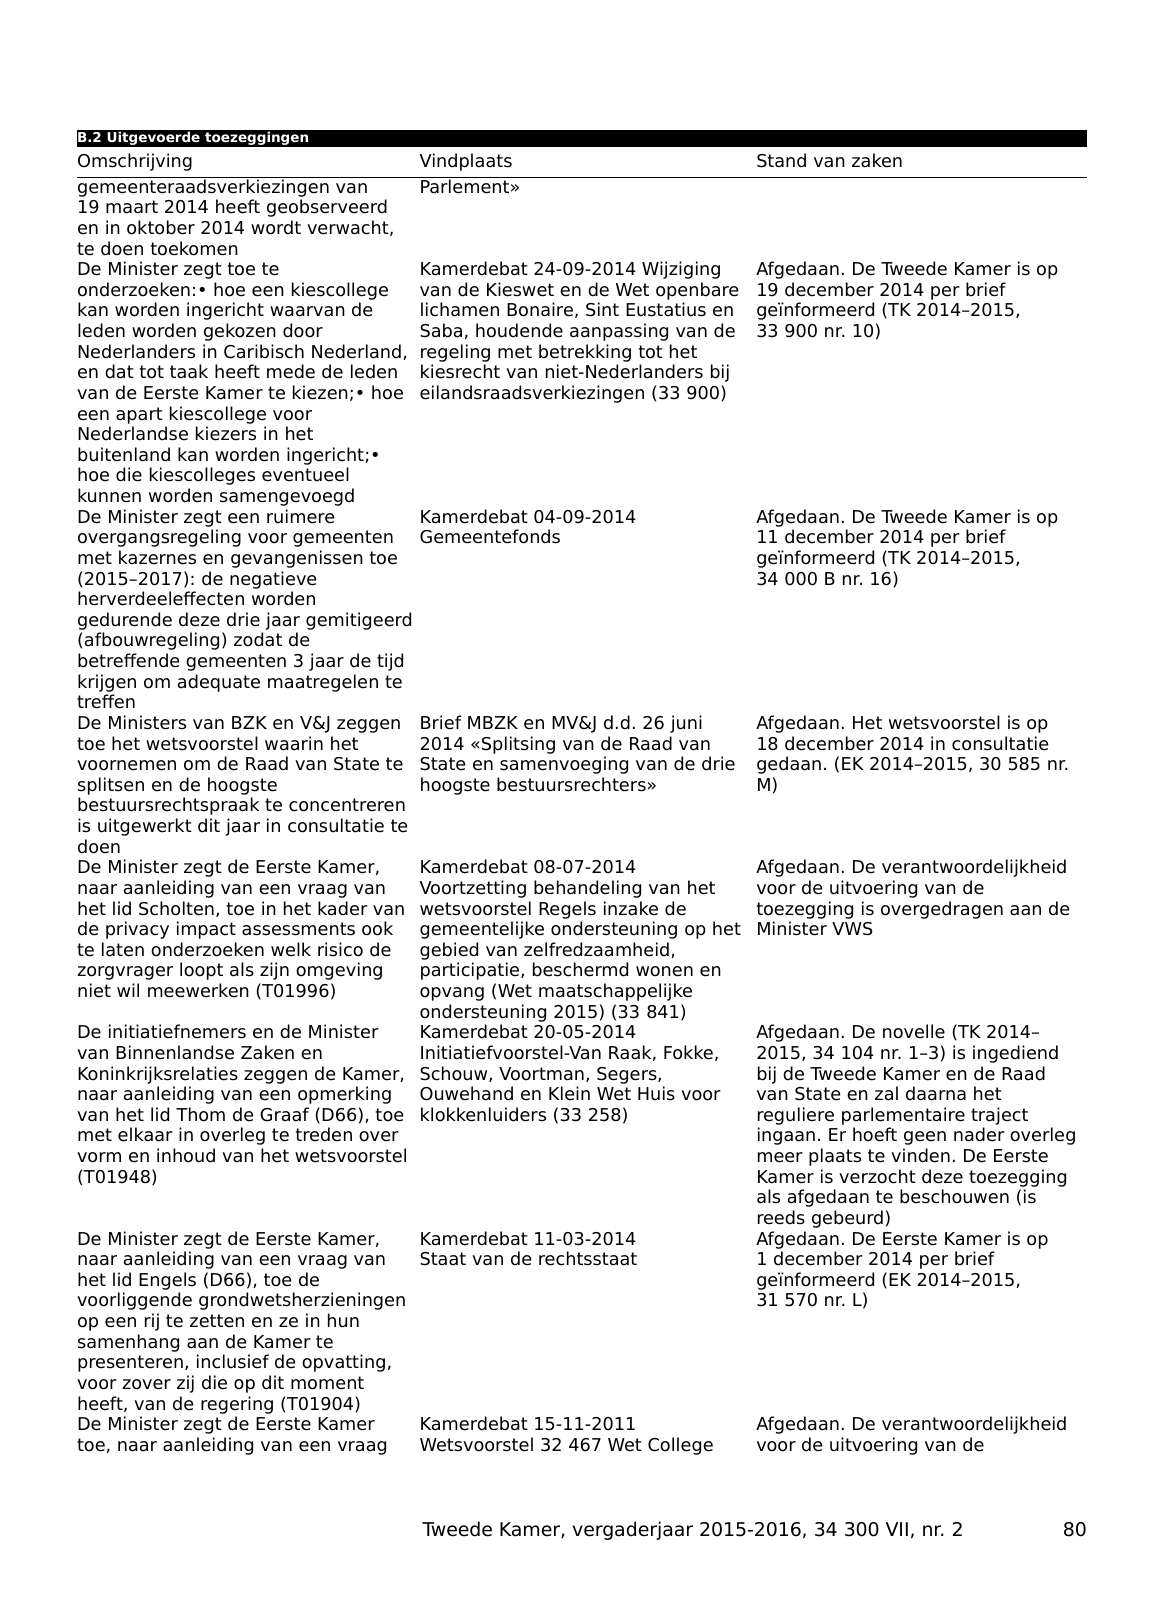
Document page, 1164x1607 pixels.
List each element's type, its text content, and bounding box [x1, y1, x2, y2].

table_cell Afgedaan. De novelle (TK 2014–2015, 34 104 nr. 1–3) is ingediend bij de Tweede Kamer en de Raad van State en zal daarna het reguliere parlementaire traject ingaan. Er hoeft geen nader overleg meer plaats te vinden. De Eerste Kamer is verzocht deze toezegging als afgedaan te beschouwen (is reeds gebeurd) [750, 1022, 1087, 1228]
table_cell Afgedaan. Het wetsvoorstel is op 18 december 2014 in consultatie gedaan. (EK 2014–2015, 30 585 nr. M) [750, 713, 1087, 857]
table_cell De Minister zegt een ruimere overgangsregeling voor gemeenten met kazernes en gevangenissen toe (2015–2017): de negatieve herverdeeleffecten worden gedurende deze drie jaar gemitigeerd (afbouwregeling) zodat de betreffende gemeenten 3 jaar de tijd krijgen om adequate maatregelen te treffen [77, 507, 413, 713]
table_cell Vindplaats [413, 147, 750, 177]
table_cell De Minister zegt de Eerste Kamer, naar aanleiding van een vraag van het lid Engels (D66), toe de voorliggende grondwetsherzieningen op een rij te zetten en ze in hun samenhang aan de Kamer te presenteren, inclusief de opvatting, voor zover zij die op dit moment heeft, van de regering (T01904) [77, 1229, 413, 1414]
table_cell Afgedaan. De verantwoordelijkheid voor de uitvoering van de [750, 1414, 1087, 1455]
table_cell Brief MBZK en MV&J d.d. 26 juni 2014 «Splitsing van de Raad van State en samenvoeging van de drie hoogste bestuursrechters» [413, 713, 750, 857]
table_cell De Ministers van BZK en V&J zeggen toe het wetsvoorstel waarin het voornemen om de Raad van State te splitsen en de hoogste bestuursrechtspraak te concentreren is uitgewerkt dit jaar in consultatie te doen [77, 713, 413, 857]
table_cell Afgedaan. De Eerste Kamer is op 1 december 2014 per brief geïnformeerd (EK 2014–2015, 31 570 nr. L) [750, 1229, 1087, 1414]
table_cell Afgedaan. De Tweede Kamer is op 11 december 2014 per brief geïnformeerd (TK 2014–2015, 34 000 B nr. 16) [750, 507, 1087, 713]
table_cell [750, 178, 1087, 259]
table_cell De initiatiefnemers en de Minister van Binnenlandse Zaken en Koninkrijksrelaties zeggen de Kamer, naar aanleiding van een opmerking van het lid Thom de Graaf (D66), toe met elkaar in overleg te treden over vorm en inhoud van het wetsvoorstel (T01948) [77, 1022, 413, 1228]
table_cell Afgedaan. De Tweede Kamer is op 19 december 2014 per brief geïnformeerd (TK 2014–2015, 33 900 nr. 10) [750, 259, 1087, 507]
table_cell Kamerdebat 24-09-2014 Wijziging van de Kieswet en de Wet openbare lichamen Bonaire, Sint Eustatius en Saba, houdende aanpassing van de regeling met betrekking tot het kiesrecht van niet-Nederlanders bij eilandsraadsverkiezingen (33 900) [413, 259, 750, 507]
table_cell De Minister zegt de Eerste Kamer, naar aanleiding van een vraag van het lid Scholten, toe in het kader van de privacy impact assessments ook te laten onderzoeken welk risico de zorgvrager loopt als zijn omgeving niet wil meewerken (T01996) [77, 857, 413, 1022]
table_cell De Minister zegt toe te onderzoeken:• hoe een kiescollege kan worden ingericht waarvan de leden worden gekozen door Nederlanders in Caribisch Nederland, en dat tot taak heeft mede de leden van de Eerste Kamer te kiezen;• hoe een apart kiescollege voor Nederlandse kiezers in het buitenland kan worden ingericht;• hoe die kiescolleges eventueel kunnen worden samengevoegd [77, 259, 413, 507]
table_cell Stand van zaken [750, 147, 1087, 177]
table_cell Afgedaan. De verantwoordelijkheid voor de uitvoering van de toezegging is overgedragen aan de Minister VWS [750, 857, 1087, 1022]
table_cell Omschrijving [77, 147, 413, 177]
table_cell Parlement» [413, 178, 750, 259]
table_cell De Minister zegt de Eerste Kamer toe, naar aanleiding van een vraag [77, 1414, 413, 1455]
table_header B.2 Uitgevoerde toezeggingen [77, 130, 1087, 146]
table_cell Kamerdebat 04-09-2014 Gemeentefonds [413, 507, 750, 713]
table_cell Kamerdebat 08-07-2014 Voortzetting behandeling van het wetsvoorstel Regels inzake de gemeentelijke ondersteuning op het gebied van zelfredzaamheid, participatie, beschermd wonen en opvang (Wet maatschappelijke ondersteuning 2015) (33 841) [413, 857, 750, 1022]
table_cell Kamerdebat 20-05-2014 Initiatiefvoorstel-Van Raak, Fokke, Schouw, Voortman, Segers, Ouwehand en Klein Wet Huis voor klokkenluiders (33 258) [413, 1022, 750, 1228]
table_cell Kamerdebat 15-11-2011 Wetsvoorstel 32 467 Wet College [413, 1414, 750, 1455]
table_cell gemeenteraadsverkiezingen van 19 maart 2014 heeft geobserveerd en in oktober 2014 wordt verwacht, te doen toekomen [77, 178, 413, 259]
table_cell Kamerdebat 11-03-2014 Staat van de rechtsstaat [413, 1229, 750, 1414]
